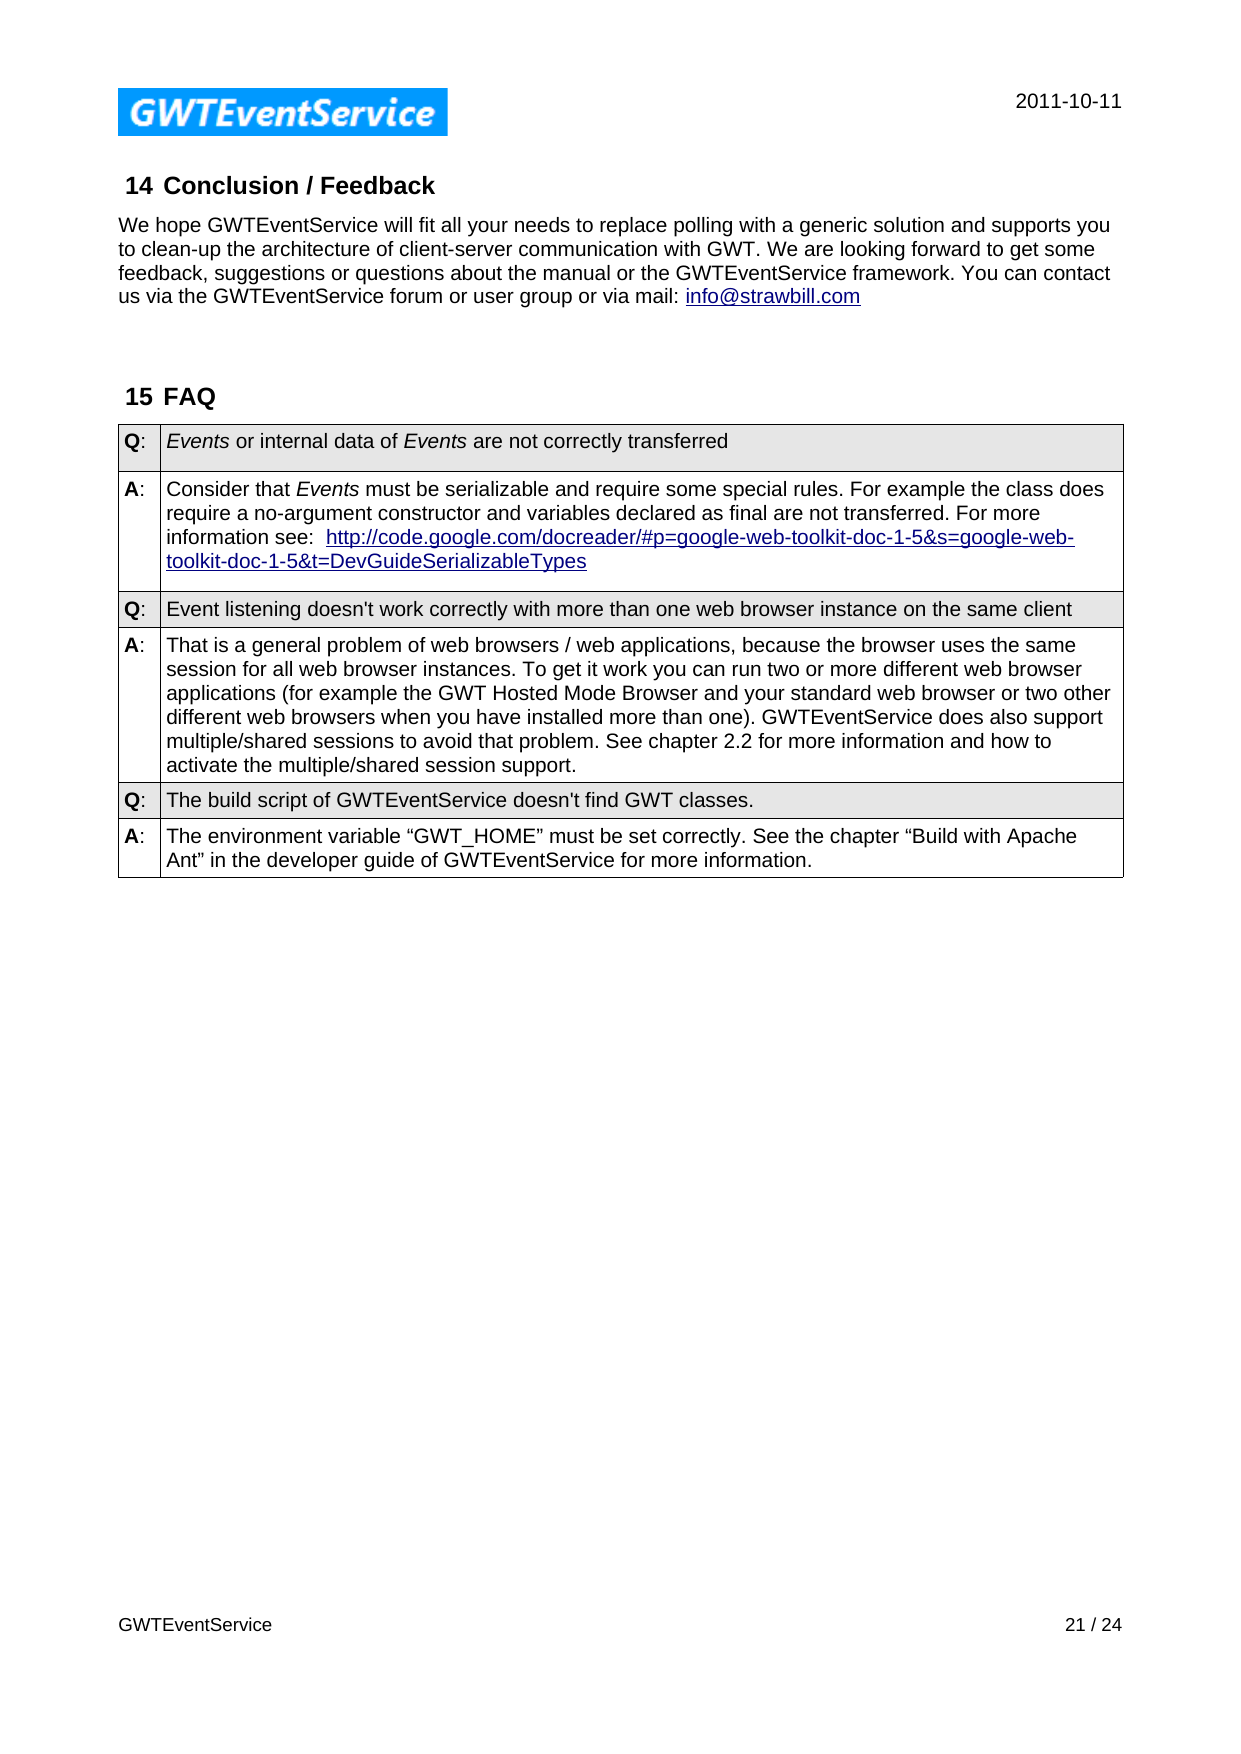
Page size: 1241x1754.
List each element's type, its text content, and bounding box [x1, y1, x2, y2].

table_cell That is a general problem of web browsers / web applications, because the browser uses the same session for all web browser instances. To get it work you can run two or more different web browser applications (for example the GWT Hosted Mode Browser and your standard web browser or two other different web browsers when you have installed more than one). GWTEventService does also support multiple/shared sessions to avoid that problem. See chapter 2.2 for more information and how to activate the multiple/shared session support. [161, 628, 1123, 782]
table_cell The build script of GWTEventService doesn't find GWT classes. [161, 783, 1123, 818]
table_header Q: [119, 425, 160, 471]
text We hope GWTEventService will fit all your needs to replace polling with a generic solution and supports you to clean-up the architecture of client-server communication with GWT. We are looking forward to get some feedback, suggestions or questions about the manual or the GWTEventService framework. You can contact us via the GWTEventService forum or user group or via mail: info@strawbill.com [118, 212, 1122, 308]
table_cell Q: [119, 592, 160, 627]
subtitle FAQ [118, 382, 1122, 411]
picture [118, 88, 448, 136]
table_cell A: [119, 472, 160, 591]
table_cell The environment variable “GWT_HOME” must be set correctly. See the chapter “Build with Apache Ant” in the developer guide of GWTEventService for more information. [161, 819, 1123, 877]
table_cell A: [119, 628, 160, 782]
table_cell Event listening doesn't work correctly with more than one web browser instance on the same client [161, 592, 1123, 627]
table_cell Consider that Events must be serializable and require some special rules. For example the class does require a no-argument constructor and variables declared as final are not transferred. For more information see: http://code.google.com/docreader/#p=google-web-toolkit-doc-1-5&s=google-web-toolkit-doc-1-5&t=DevGuideSerializableTypes [161, 472, 1123, 591]
table_header Events or internal data of Events are not correctly transferred [161, 425, 1123, 471]
subtitle Conclusion / Feedback [118, 171, 1122, 200]
table_cell Q: [119, 783, 160, 818]
table_cell A: [119, 819, 160, 877]
